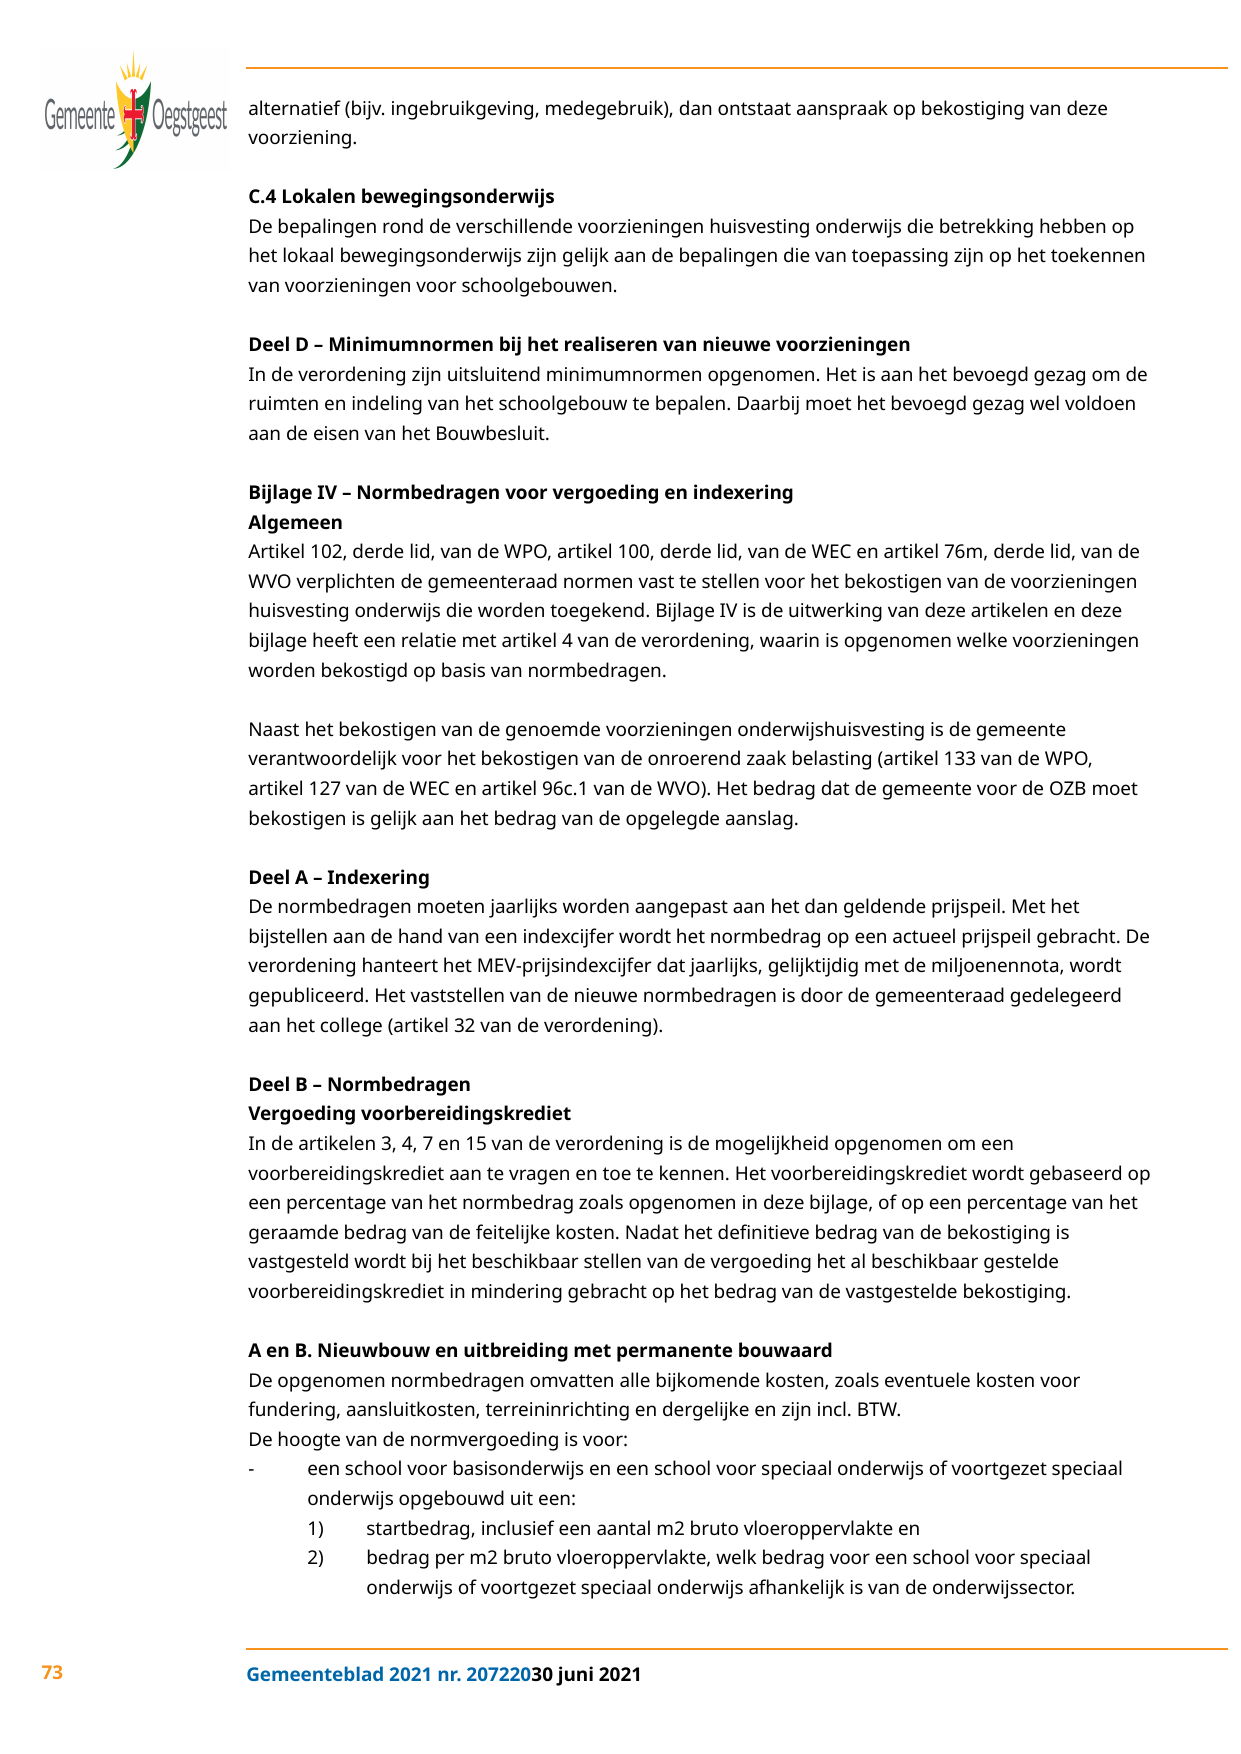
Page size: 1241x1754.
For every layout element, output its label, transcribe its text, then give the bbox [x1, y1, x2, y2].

text Artikel 102, derde lid, van de WPO, artikel 100, derde lid, van de WEC en artikel 76m, derde lid, van de WVO verplichten de gemeenteraad normen vast te stellen voor het bekostigen van de voorzieningen huisvesting onderwijs die worden toegekend. Bijlage IV is de uitwerking van deze artikelen en deze bijlage heeft een relatie met artikel 4 van de verordening, waarin is opgenomen welke voorzieningen worden bekostigd op basis van normbedragen. [248, 538, 1152, 683]
text In de verordening zijn uitsluitend minimumnormen opgenomen. Het is aan het bevoegd gezag om de ruimten en indeling van het schoolgebouw te bepalen. Daarbij moet het bevoegd gezag wel voldoen aan de eisen van het Bouwbesluit. [248, 361, 1152, 446]
text alternatief (bijv. ingebruikgeving, medegebruik), dan ontstaat aanspraak op bekostiging van deze voorziening. [248, 95, 1152, 150]
text De hoogte van de normvergoeding is voor: [248, 1426, 1152, 1452]
list startbedrag, inclusief een aantal m2 bruto vloeroppervlakte en [307, 1515, 1152, 1541]
text Deel B – Normbedragen [248, 1071, 1152, 1097]
text De normbedragen moeten jaarlijks worden aangepast aan het dan geldende prijspeil. Met het bijstellen aan de hand van een indexcijfer wordt het normbedrag op een actueel prijspeil gebracht. De verordening hanteert het MEV-prijsindexcijfer dat jaarlijks, gelijktijdig met de miljoenennota, wordt gepubliceerd. Het vaststellen van de nieuwe normbedragen is door de gemeenteraad gedelegeerd aan het college (artikel 32 van de verordening). [248, 893, 1152, 1038]
text Deel D – Minimumnormen bij het realiseren van nieuwe voorzieningen [248, 331, 1152, 357]
list een school voor basisonderwijs en een school voor speciaal onderwijs of voortgezet speciaal onderwijs opgebouwd uit een: [248, 1456, 1152, 1511]
text De bepalingen rond de verschillende voorzieningen huisvesting onderwijs die betrekking hebben op het lokaal bewegingsonderwijs zijn gelijk aan de bepalingen die van toepassing zijn op het toekennen van voorzieningen voor schoolgebouwen. [248, 213, 1152, 298]
text Naast het bekostigen van de genoemde voorzieningen onderwijshuisvesting is de gemeente verantwoordelijk voor het bekostigen van de onroerend zaak belasting (artikel 133 van de WPO, artikel 127 van de WEC en artikel 96c.1 van de WVO). Het bedrag dat de gemeente voor de OZB moet bekostigen is gelijk aan het bedrag van de opgelegde aanslag. [248, 716, 1152, 831]
text Bijlage IV – Normbedragen voor vergoeding en indexering [248, 479, 1152, 505]
text De opgenomen normbedragen omvatten alle bijkomende kosten, zoals eventuele kosten voor fundering, aansluitkosten, terreininrichting en dergelijke en zijn incl. BTW. [248, 1367, 1152, 1422]
text In de artikelen 3, 4, 7 en 15 van de verordening is de mogelijkheid opgenomen om een voorbereidingskrediet aan te vragen en toe te kennen. Het voorbereidingskrediet wordt gebaseerd op een percentage van het normbedrag zoals opgenomen in deze bijlage, of op een percentage van het geraamde bedrag van de feitelijke kosten. Nadat het definitieve bedrag van de bekostiging is vastgesteld wordt bij het beschikbaar stellen van de vergoeding het al beschikbaar gestelde voorbereidingskrediet in mindering gebracht op het bedrag van de vastgestelde bekostiging. [248, 1130, 1152, 1304]
text A en B. Nieuwbouw en uitbreiding met permanente bouwaard [248, 1337, 1152, 1363]
text Vergoeding voorbereidingskrediet [248, 1101, 1152, 1126]
text C.4 Lokalen bewegingsonderwijs [248, 183, 1152, 209]
picture [41, 47, 231, 172]
text Deel A – Indexering [248, 864, 1152, 890]
text Algemeen [248, 509, 1152, 535]
list bedrag per m2 bruto vloeroppervlakte, welk bedrag voor een school voor speciaal onderwijs of voortgezet speciaal onderwijs afhankelijk is van de onderwijssector. [307, 1544, 1152, 1600]
